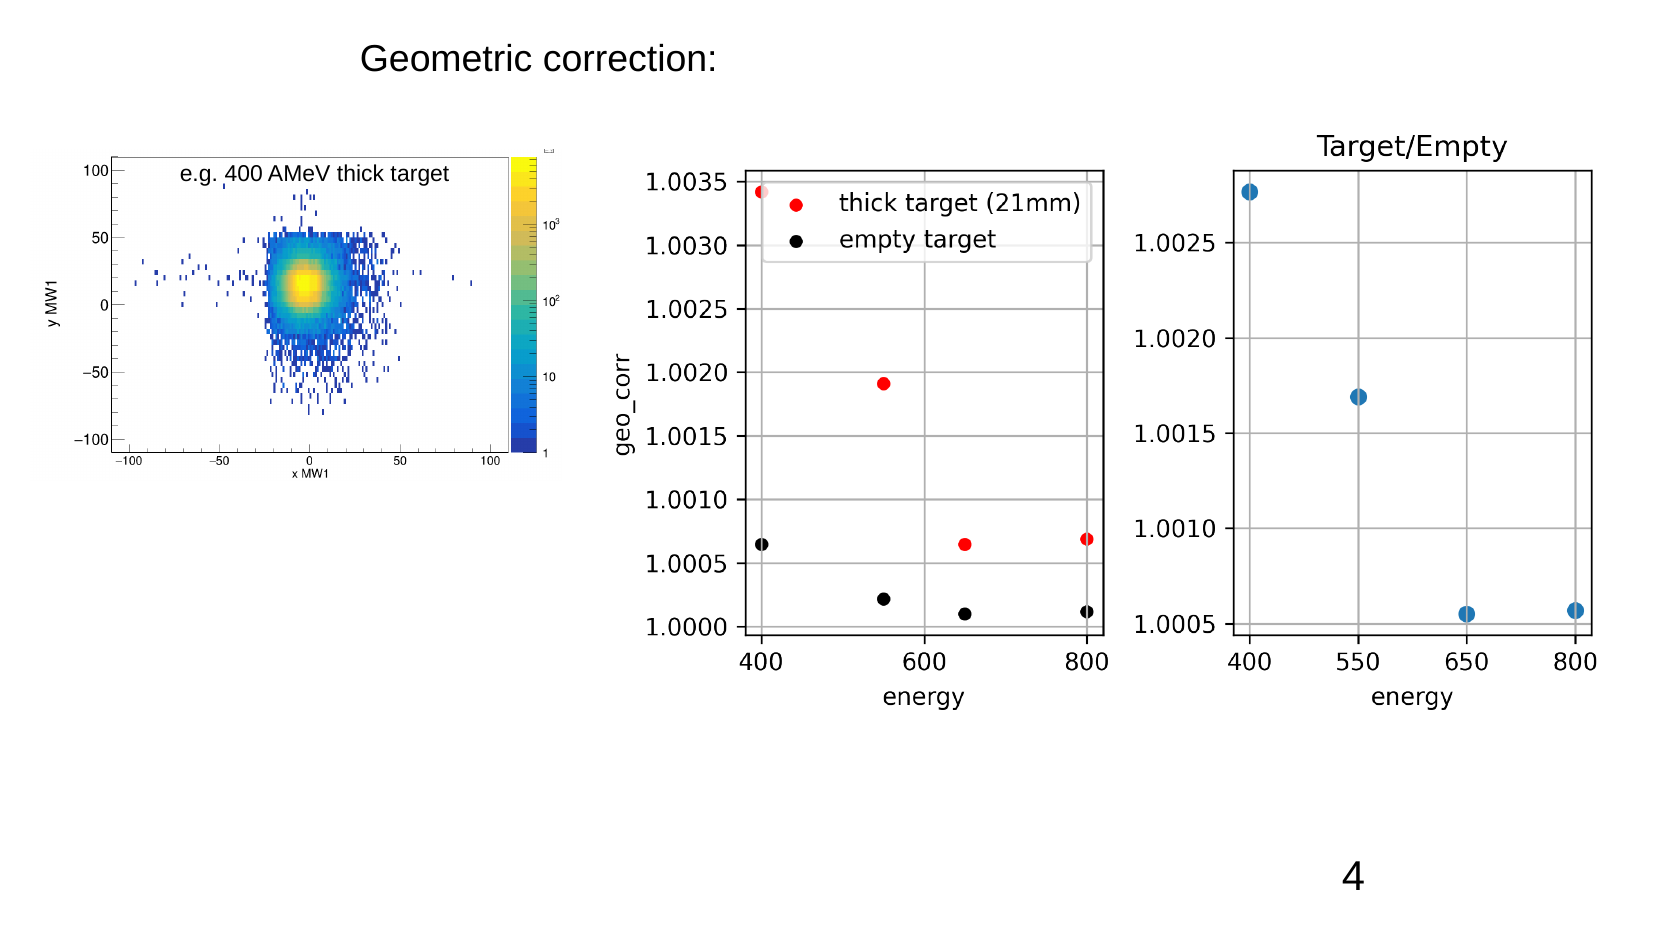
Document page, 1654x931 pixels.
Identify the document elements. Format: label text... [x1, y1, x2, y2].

text_box e.g. 400 AMeV thick target [165, 153, 496, 194]
picture [30, 149, 562, 481]
text_box Geometric correction: [345, 30, 1411, 87]
picture [585, 120, 1621, 736]
